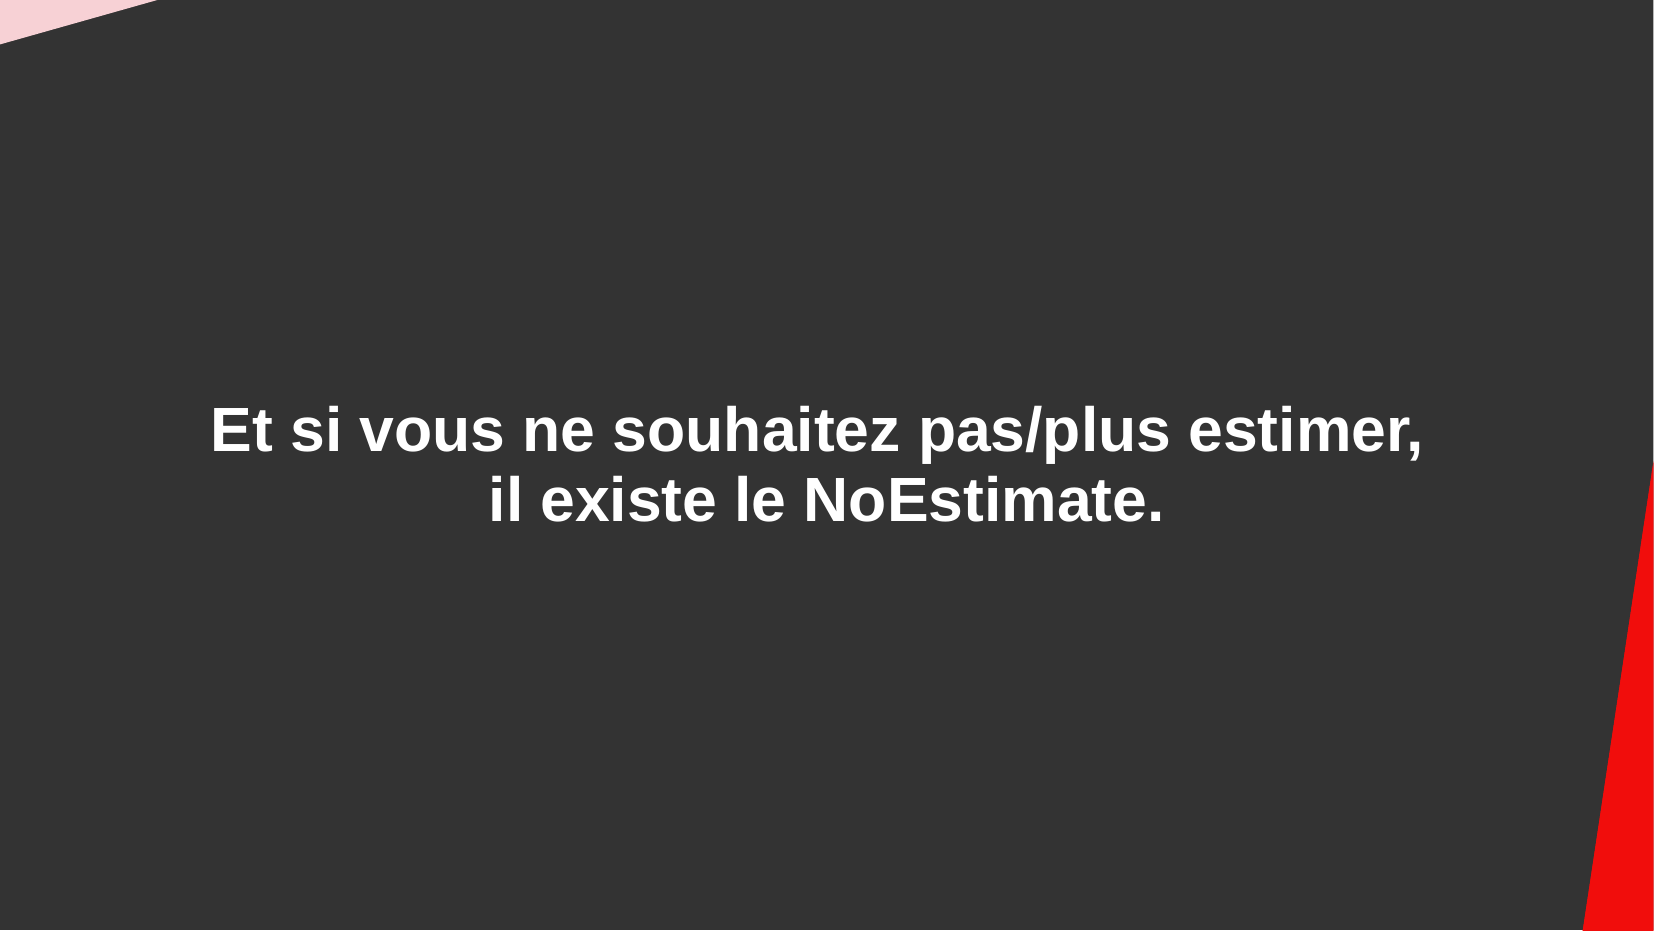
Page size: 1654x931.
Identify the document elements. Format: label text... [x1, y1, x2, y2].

text_box [1582, 457, 1654, 931]
title Et si vous ne souhaitez pas/plus estimer, il existe le NoEstimate. [31, 352, 1622, 578]
text_box [0, 0, 158, 45]
